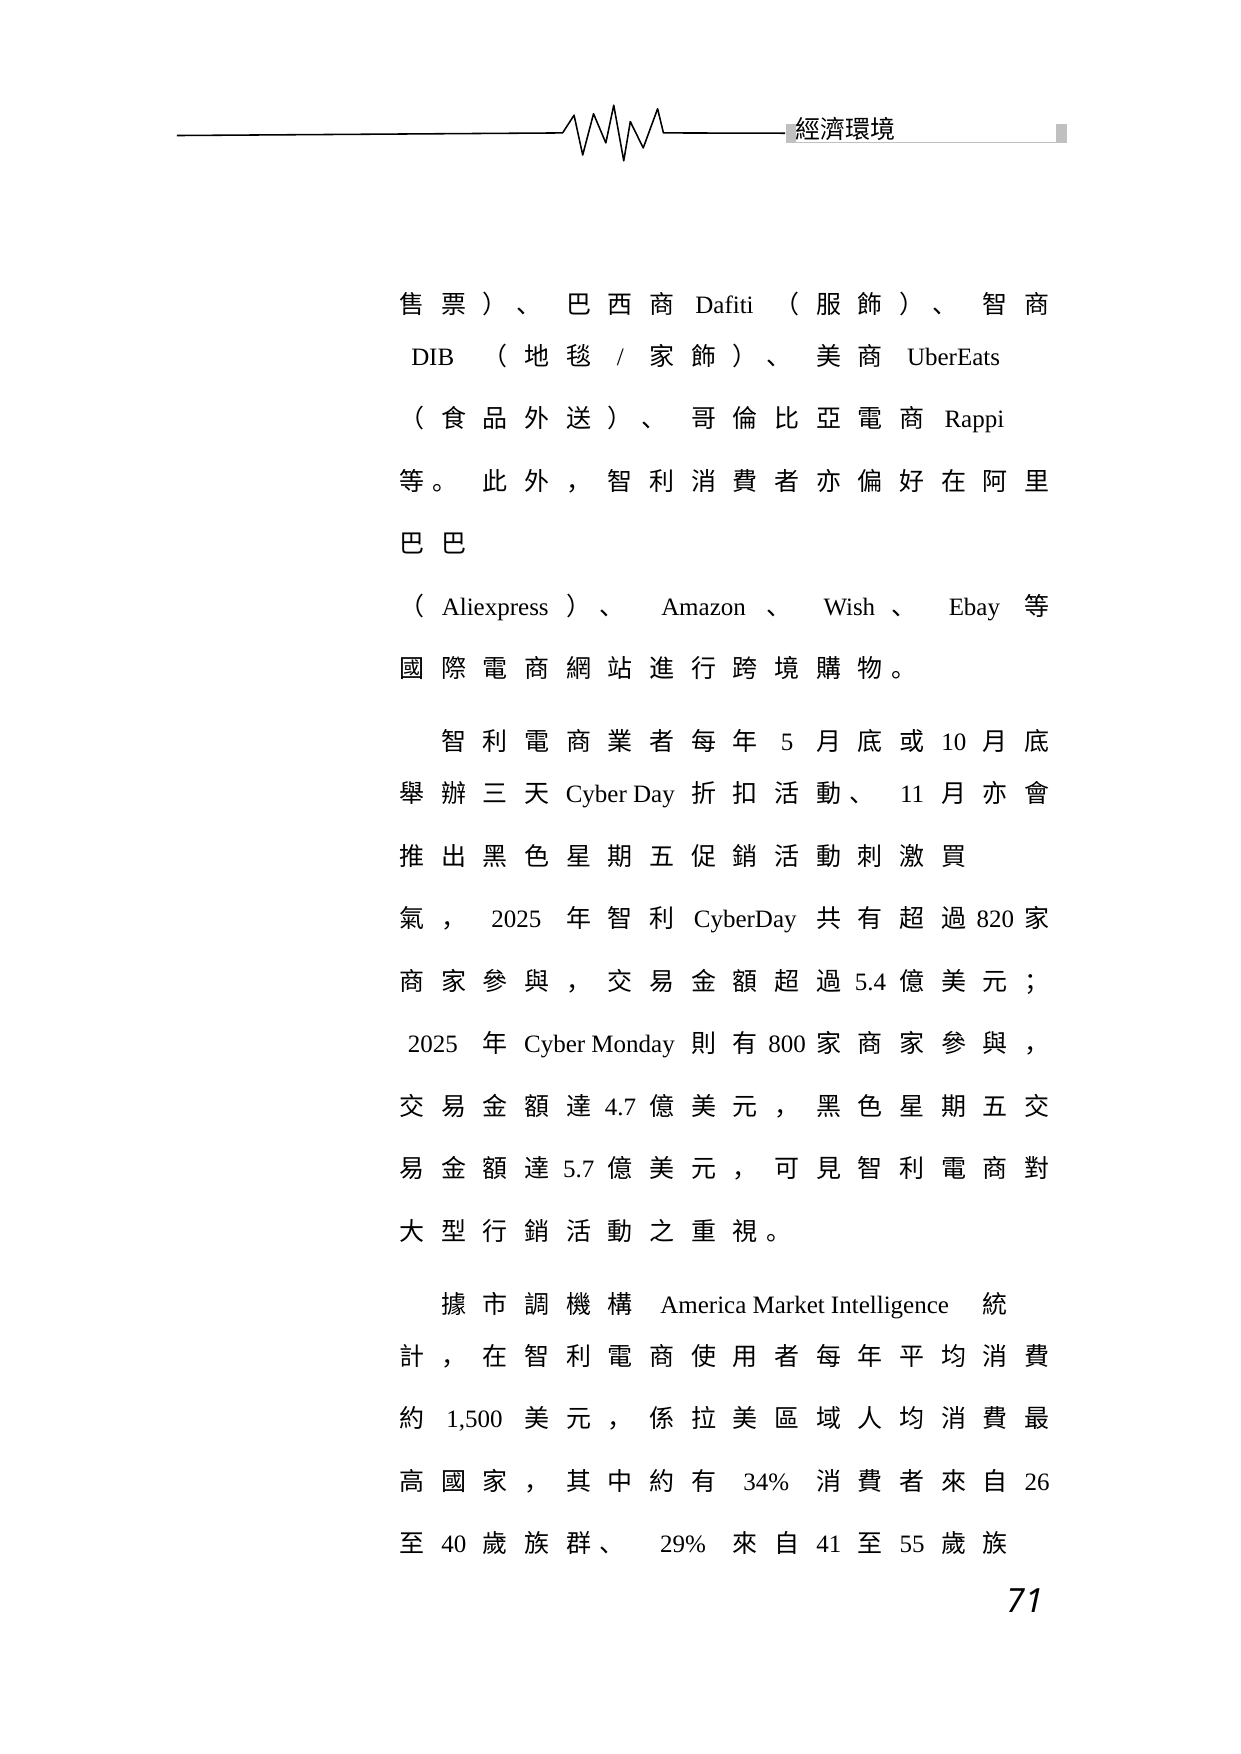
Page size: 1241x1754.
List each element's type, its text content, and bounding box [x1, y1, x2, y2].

subtitle 售票）、巴西商Dafiti（服飾）、智商DIB（地毯/家飾）、美商UberEats（食品外送）、哥倫比亞電商Rappi等。此外，智利消費者亦偏好在阿里巴巴（Aliexpress）、Amazon、Wish、Ebay等國際電商網站進行跨境購物。 [367, 250, 1058, 688]
subtitle 智利電商業者每年5月底或10月底舉辦三天Cyber Day折扣活動、11月亦會推出黑色星期五促銷活動刺激買氣，2025年智利CyberDay共有超過820家商家參與，交易金額超過5.4億美元；2025年Cyber Monday則有800家商家參與，交易金額達4.7億美元，黑色星期五交易金額達5.7億美元，可見智利電商對大型行銷活動之重視。 [367, 688, 1058, 1250]
subtitle 據市調機構America Market Intelligence 統計，在智利電商使用者每年平均消費約1,500美元，係拉美區域人均消費最高國家，其中約有34%消費者來自26至40歲族群、29%來自41至55歲族 [367, 1250, 1058, 1563]
